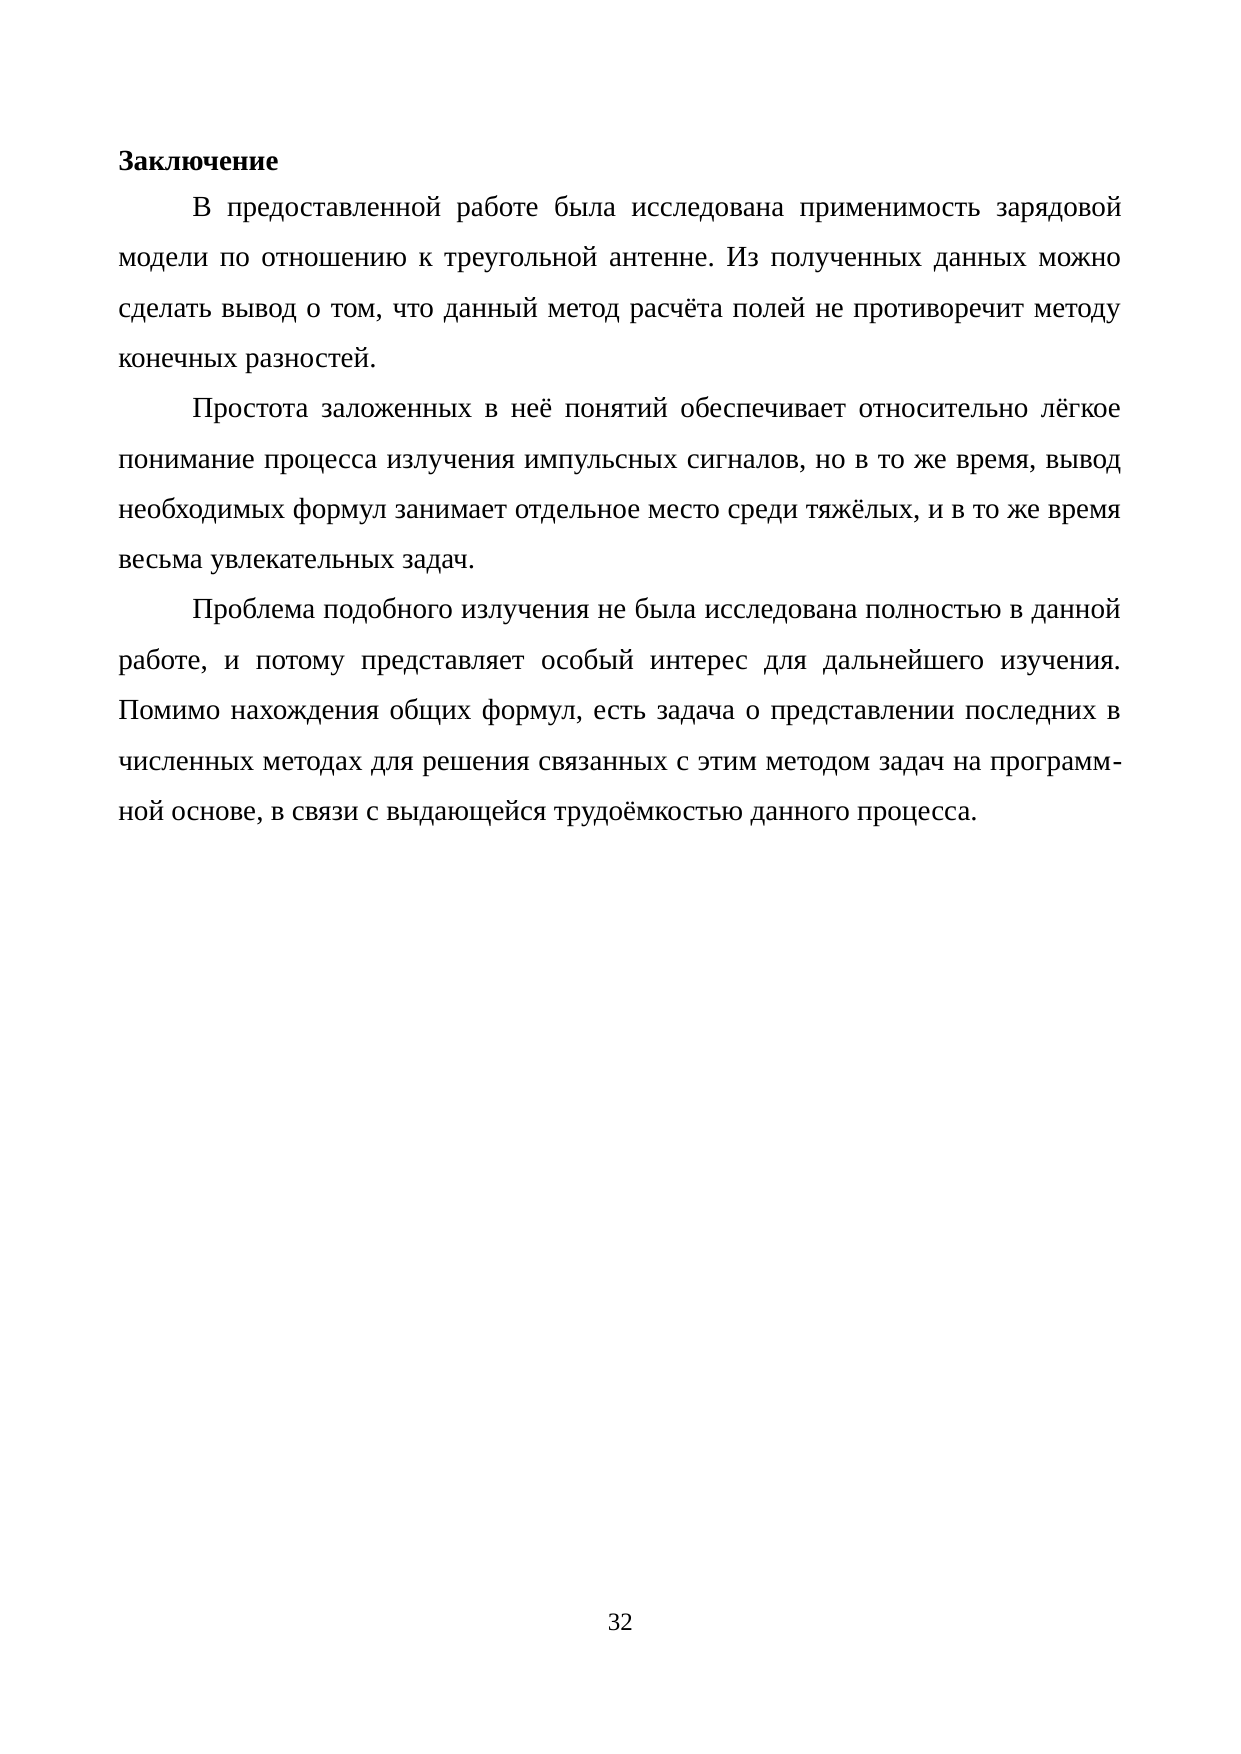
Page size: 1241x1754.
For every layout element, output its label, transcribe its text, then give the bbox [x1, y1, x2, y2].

text Простота заложенных в неё понятий обеспечивает относительно лёгкое понимание процесса излучения импульсных сигналов, но в то же время, вывод необходимых формул занимает отдельное место среди тяжёлых, и в то же время весьма увлекательных задач. [118, 390, 1122, 575]
subtitle Заключение [118, 143, 1122, 177]
text В предоставленной работе была исследована применимость зарядовой модели по отношению к треугольной антенне. Из полученных данных можно сделать вывод о том, что данный метод расчёта полей не противоречит методу конечных разностей. [118, 189, 1122, 374]
text Проблема подобного излучения не была исследована полностью в данной работе, и потому представляет особый интерес для дальнейшего изучения. Помимо нахождения общих формул, есть задача о представлении последних в численных методах для решения связанных с этим методом задач на программ­ной основе, в связи с выдающейся трудоёмкостью данного процесса. [118, 592, 1122, 826]
